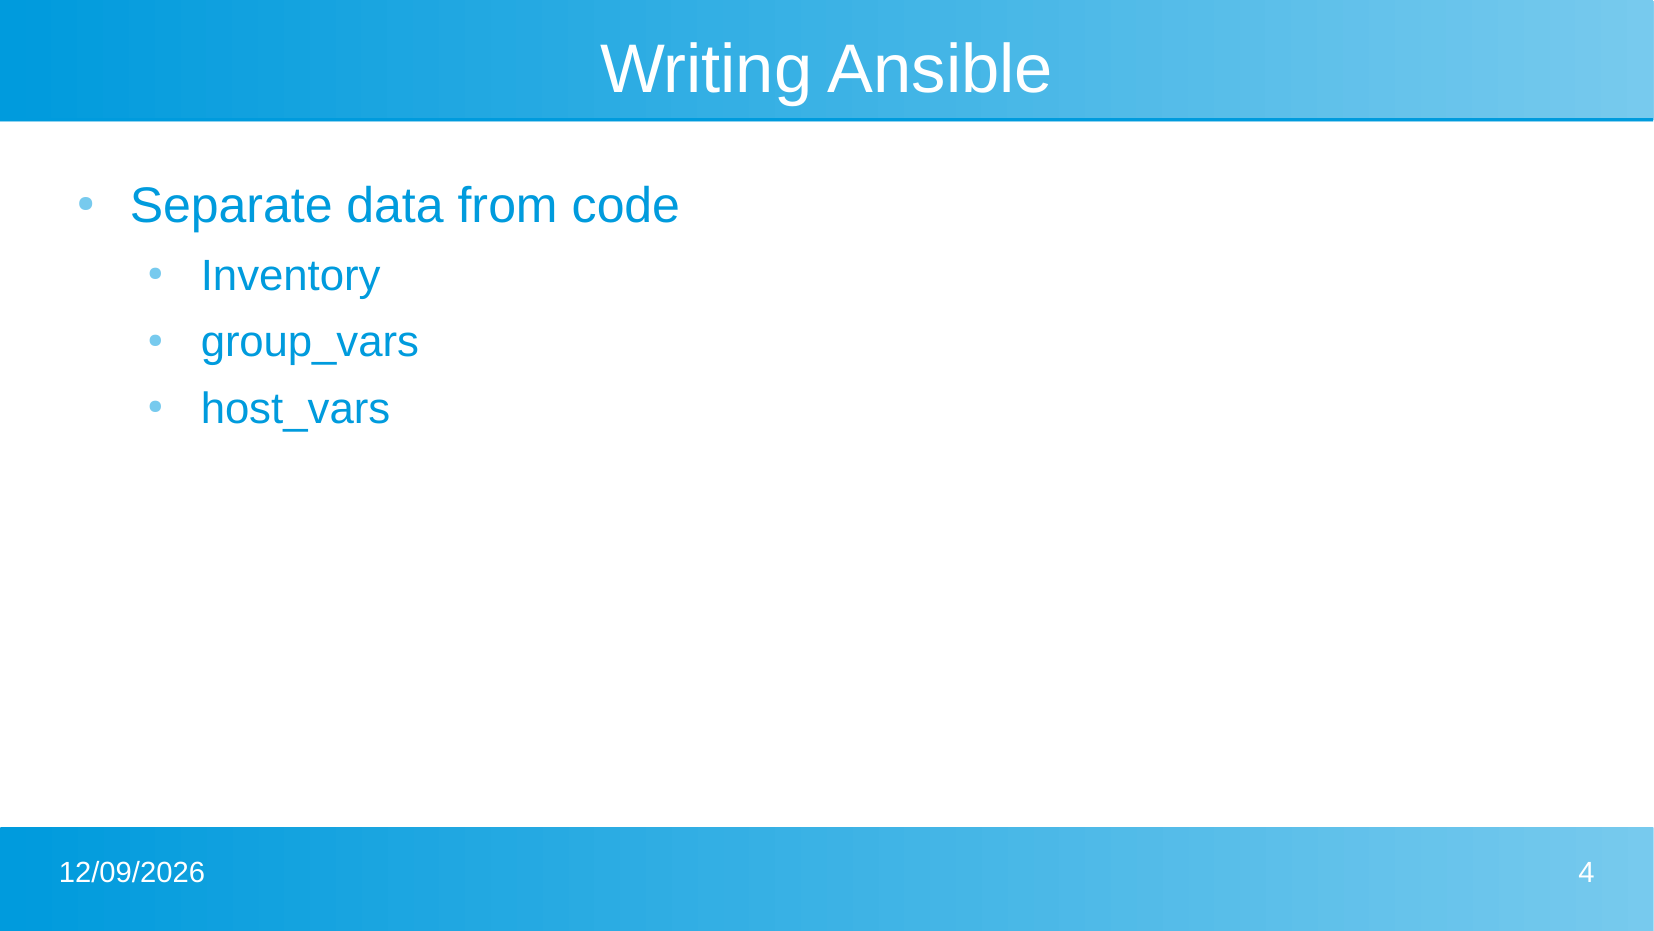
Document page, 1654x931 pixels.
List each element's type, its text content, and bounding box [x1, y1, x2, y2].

title Writing Ansible [59, 29, 1595, 108]
list Separate data from code Inventory group_vars host_vars [59, 177, 1595, 768]
